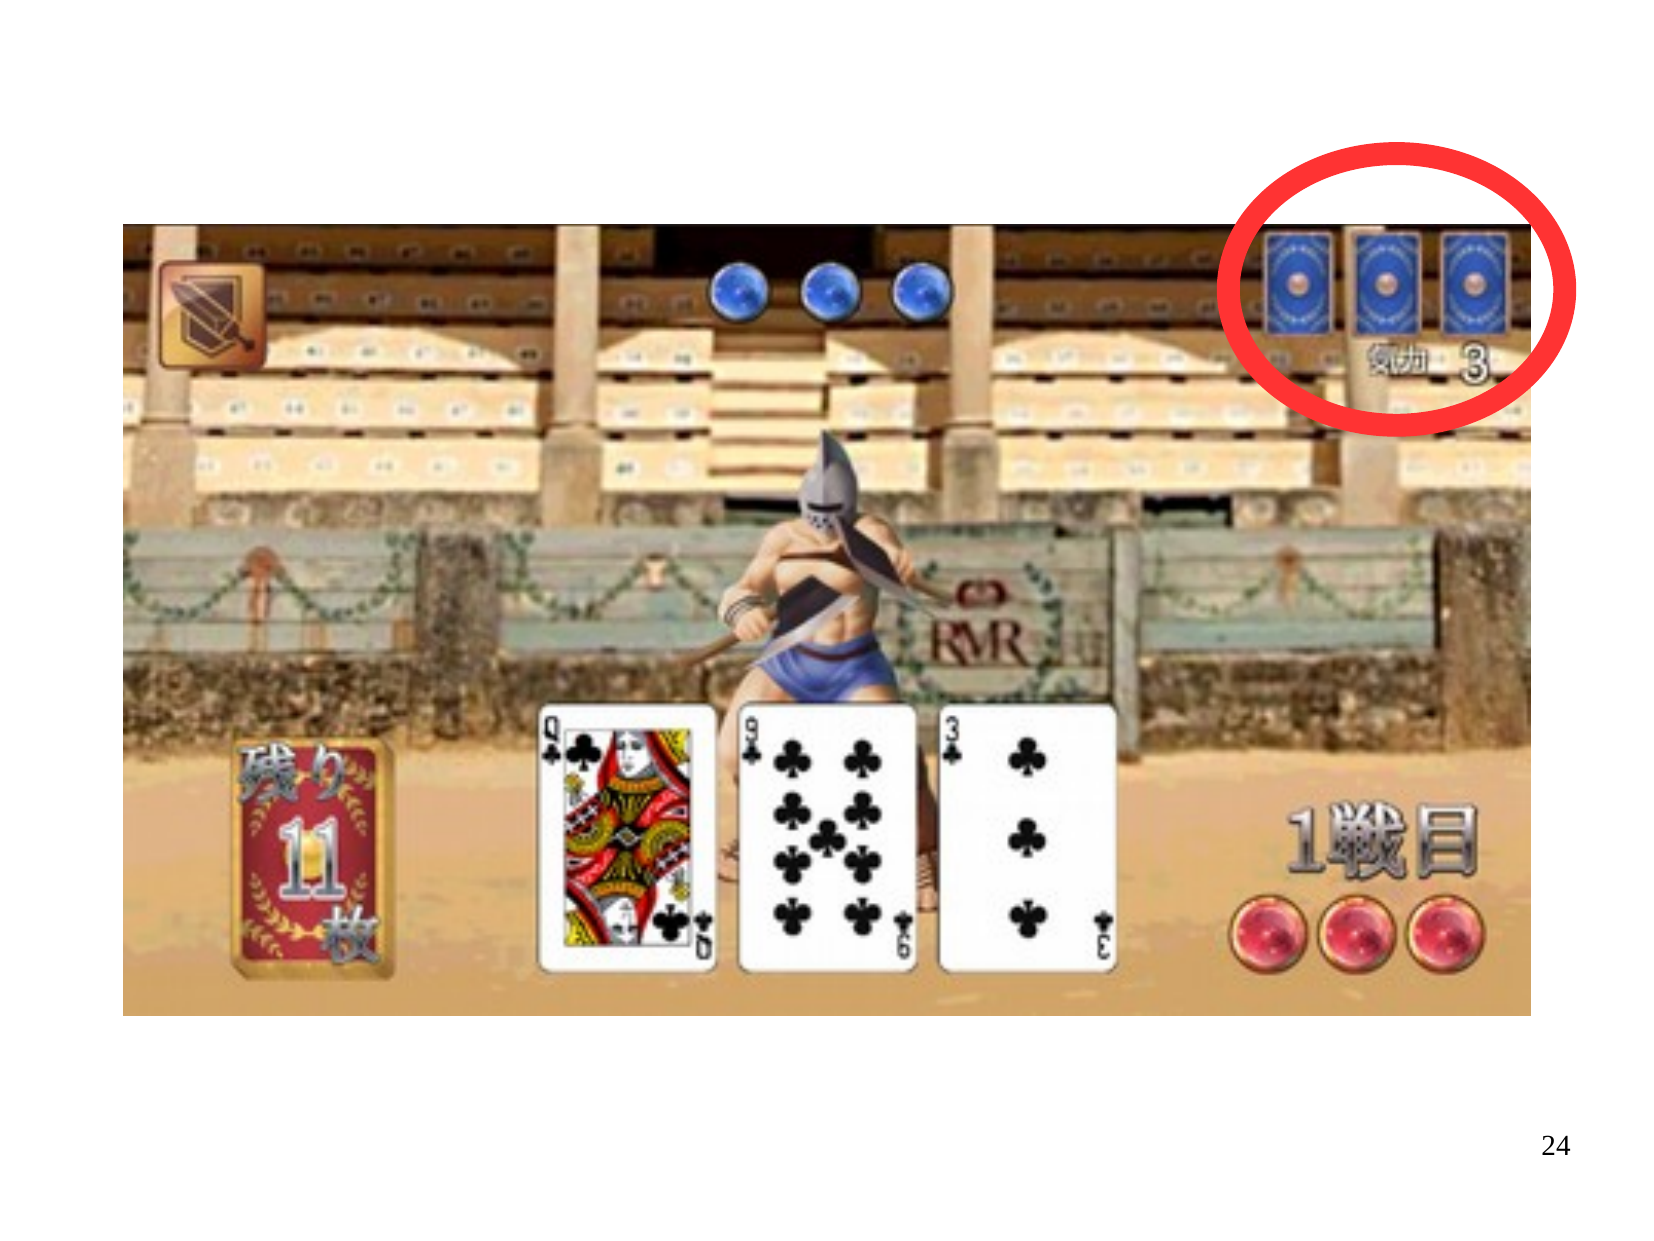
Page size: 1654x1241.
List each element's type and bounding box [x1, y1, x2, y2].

picture [1240, 224, 1531, 413]
picture [123, 224, 1531, 1016]
